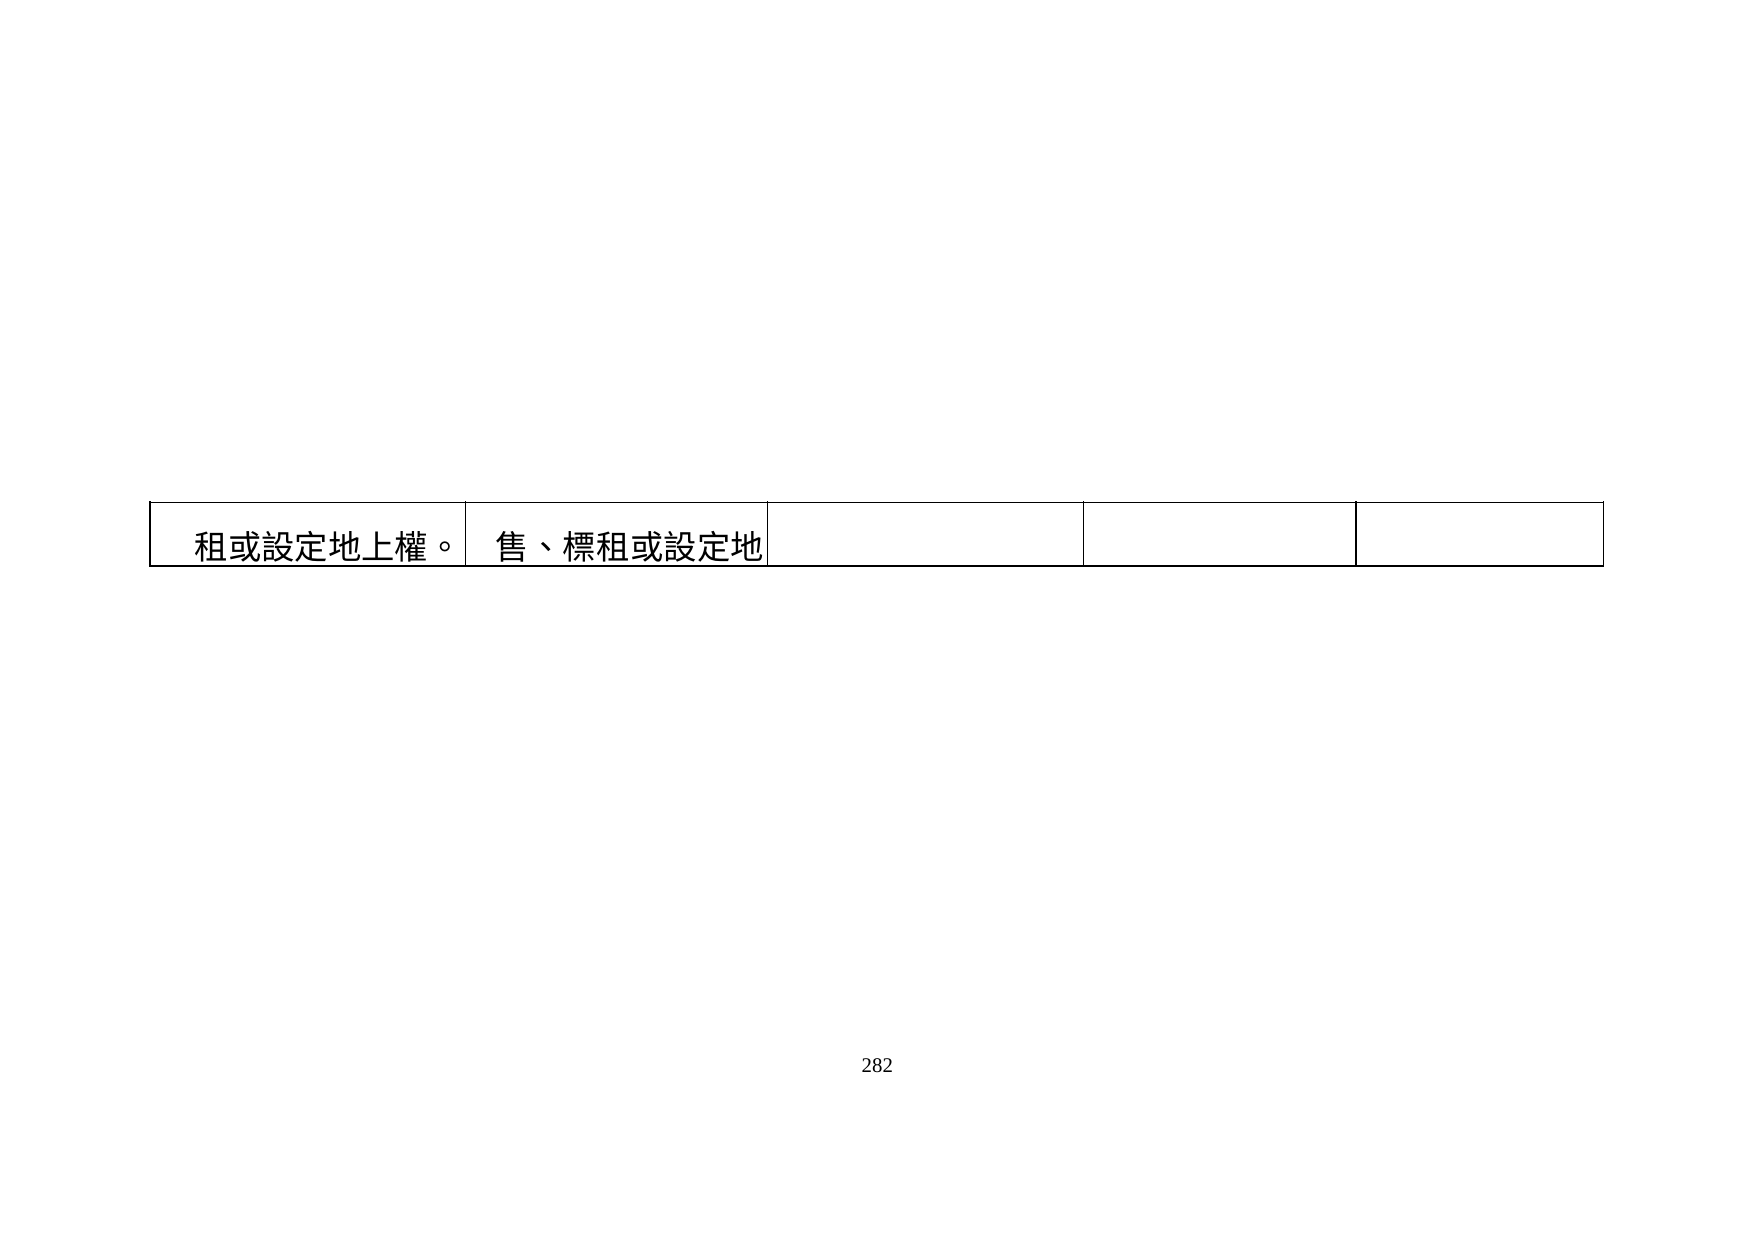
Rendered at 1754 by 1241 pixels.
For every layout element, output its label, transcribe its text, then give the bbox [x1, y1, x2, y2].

table_cell 租或設定地上權。 [151, 503, 465, 565]
table_cell 售、標租或設定地 [466, 503, 767, 565]
table_cell [768, 503, 1083, 565]
table_cell [1357, 503, 1603, 565]
table_cell [1084, 503, 1355, 565]
